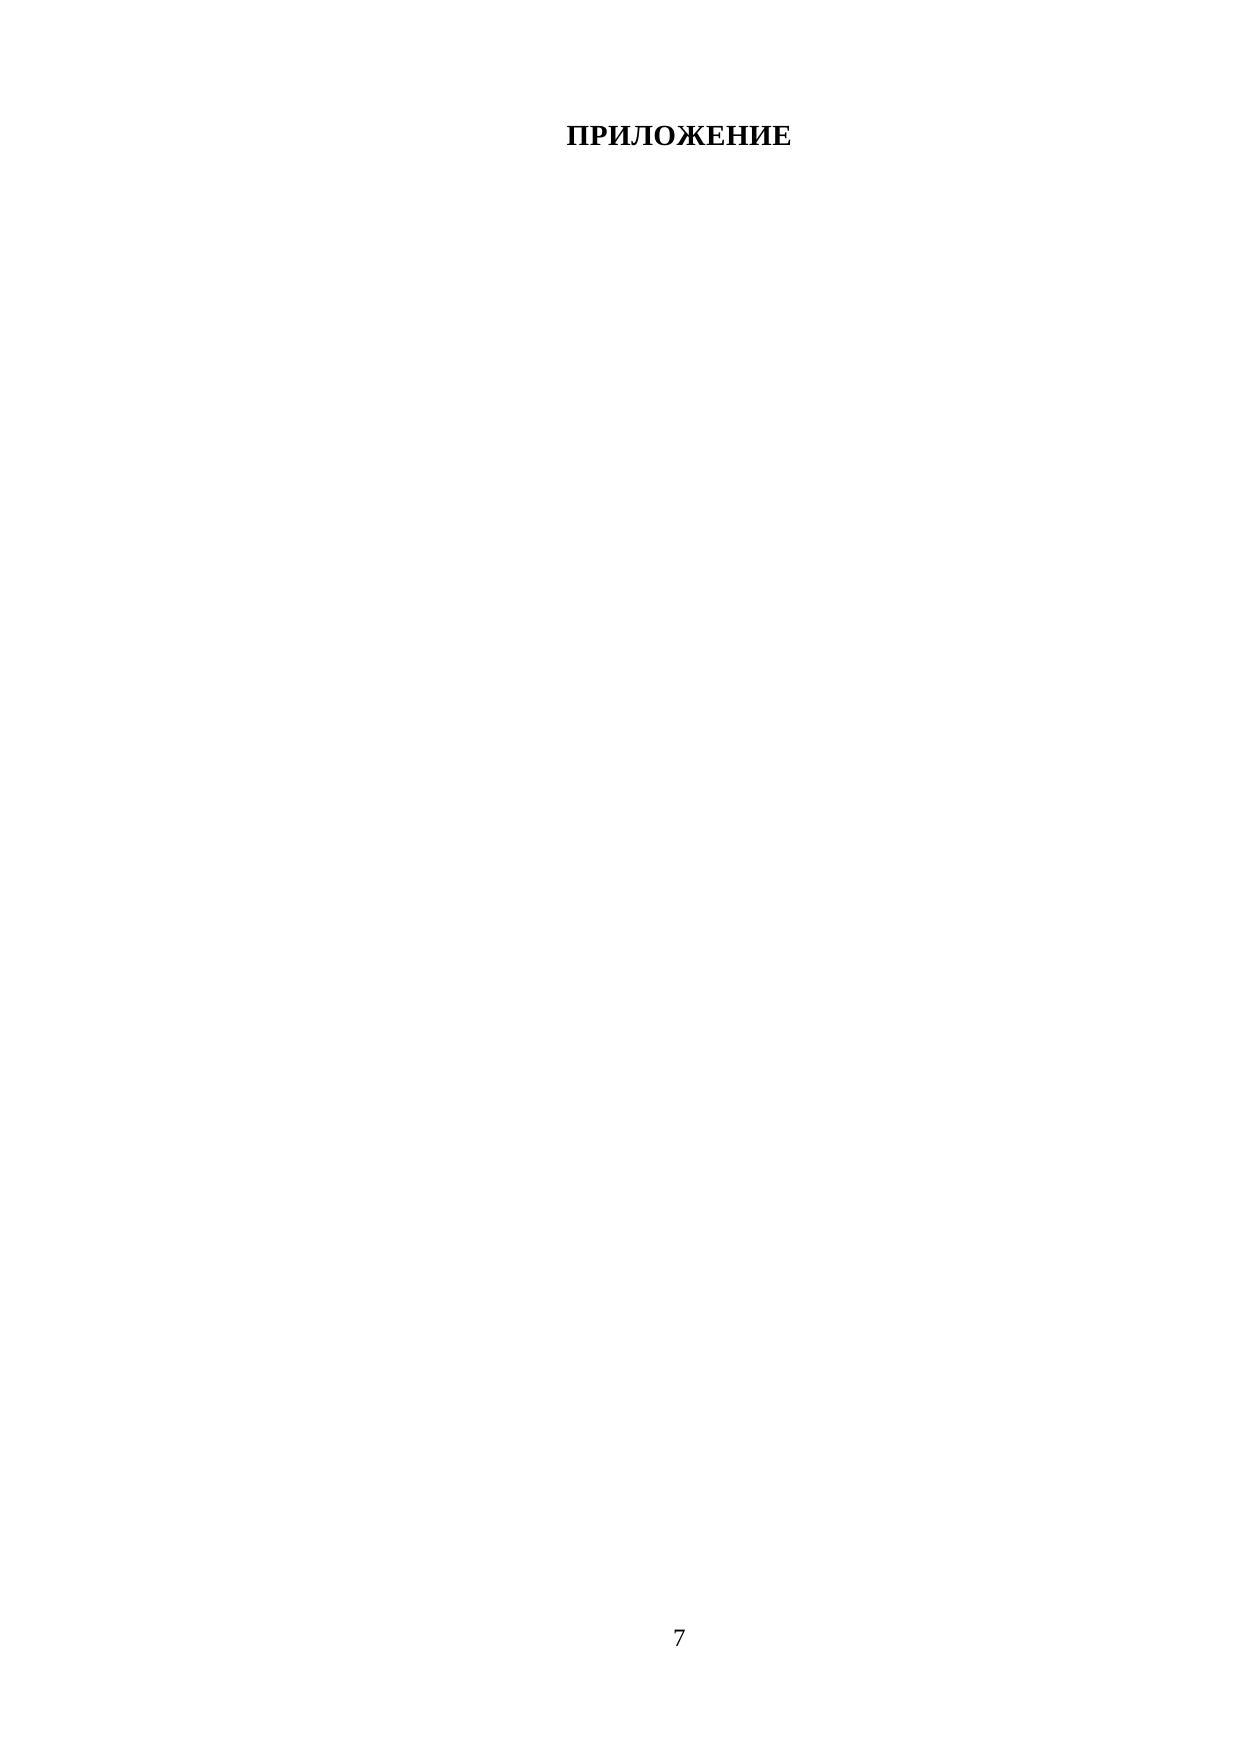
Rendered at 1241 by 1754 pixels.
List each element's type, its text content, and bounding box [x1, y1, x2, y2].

text ПРИЛОЖЕНИЕ [177, 118, 1181, 152]
